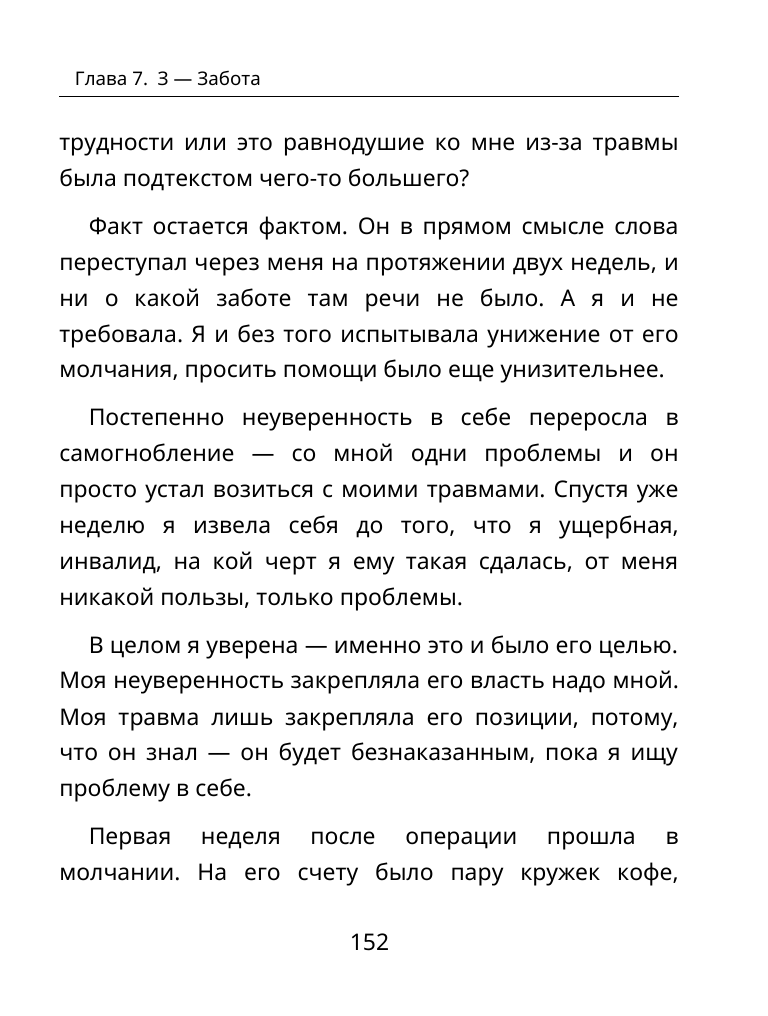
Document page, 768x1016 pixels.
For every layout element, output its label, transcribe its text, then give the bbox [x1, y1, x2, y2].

text трудности или это равнодушие ко мне из-за травмы была подтекстом чего-то большего? [59, 126, 679, 193]
text В целом я уверена — именно это и было его целью. Моя неуверенность закрепляла его власть надо мной. Моя травма лишь закрепляла его позиции, потому, что он знал — он будет безнаказанным, пока я ищу проблему в себе. [59, 628, 679, 803]
text Постепенно неуверенность в себе переросла в самогнобление — со мной одни проблемы и он просто устал возиться с моими травмами. Спустя уже неделю я извела себя до того, что я ущербная, инвалид, на кой черт я ему такая сдалась, от меня никакой пользы, только проблемы. [59, 401, 679, 612]
text Факт остается фактом. Он в прямом смысле слова переступал через меня на протяжении двух недель, и ни о какой заботе там речи не было. А я и не требовала. Я и без того испытывала унижение от его молчания, просить помощи было еще унизительнее. [59, 210, 679, 385]
text Первая неделя после операции прошла в молчании. На его счету было пару кружек кофе, [59, 820, 679, 887]
